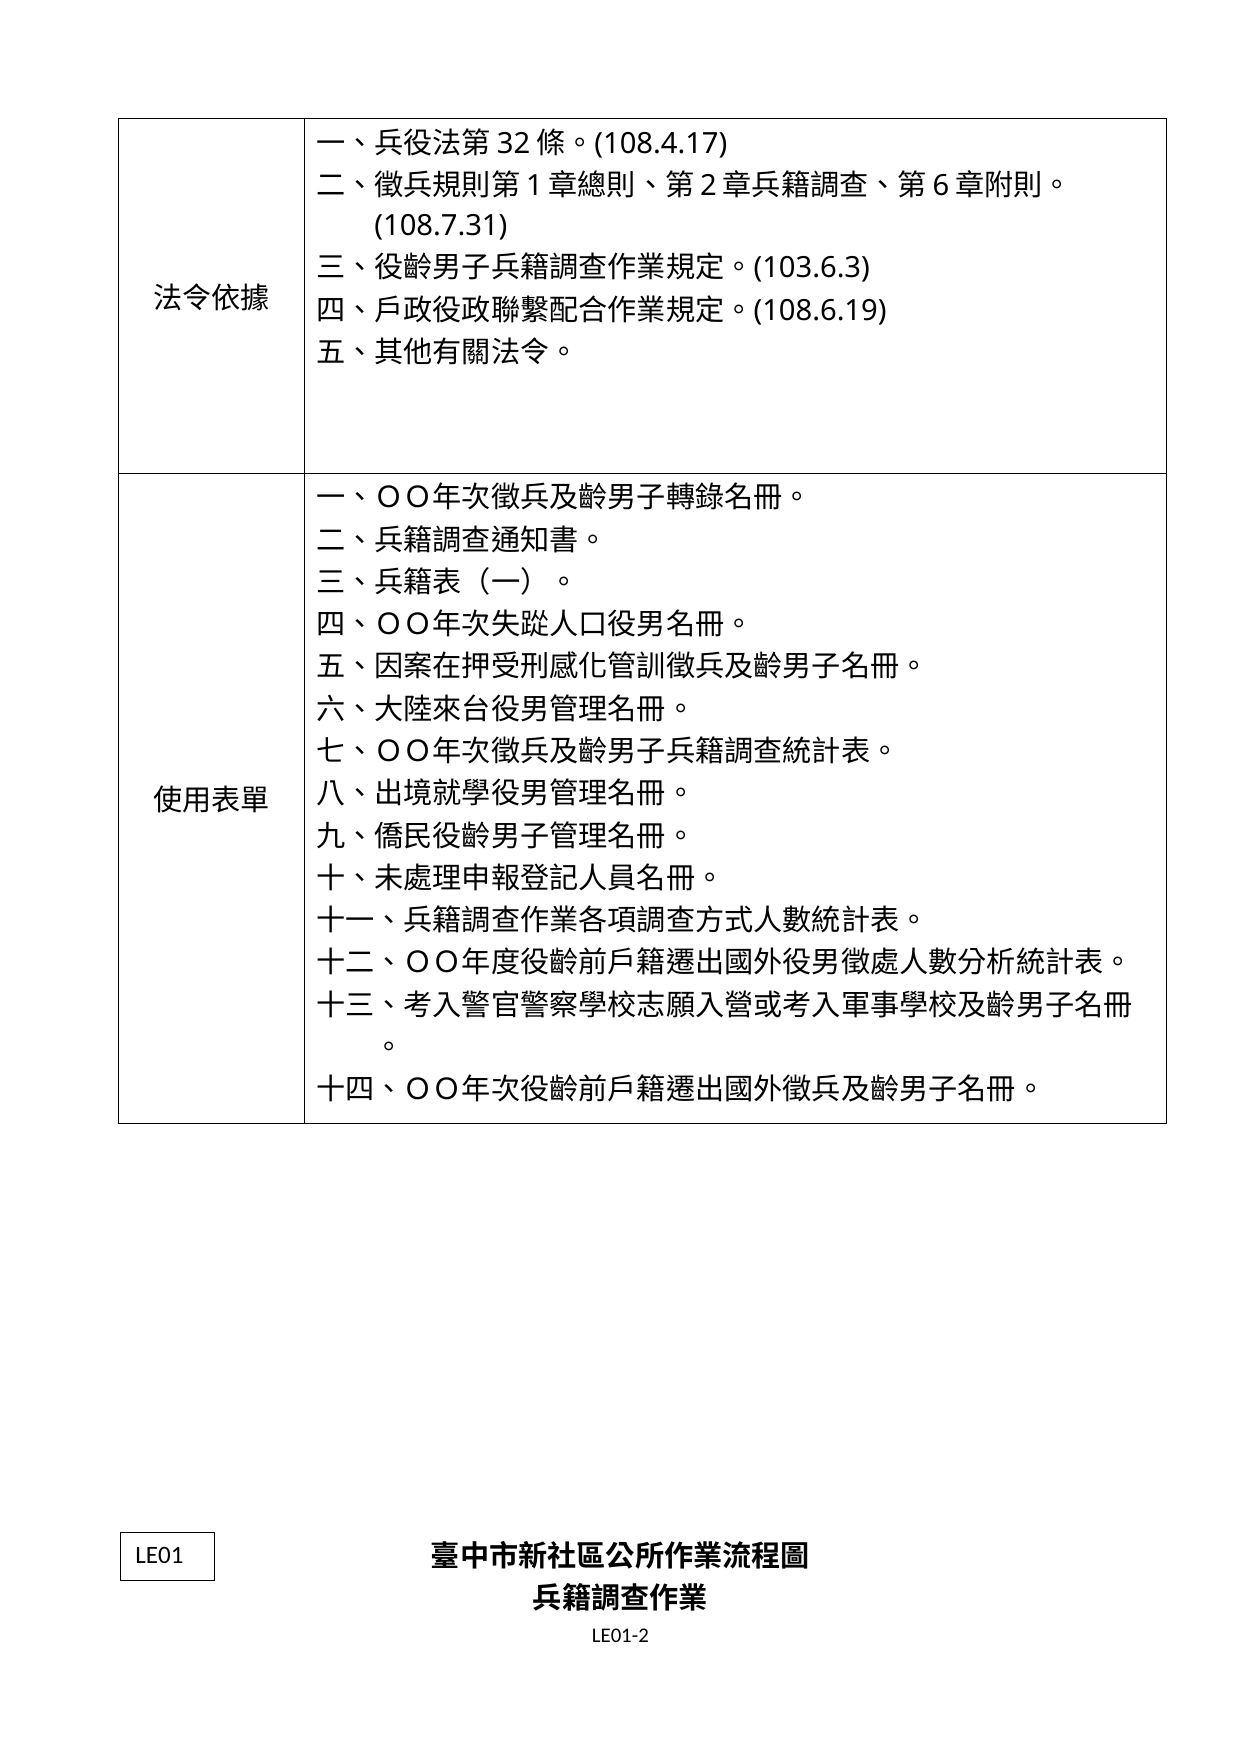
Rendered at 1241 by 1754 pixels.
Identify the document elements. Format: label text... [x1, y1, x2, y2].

table_cell 一、兵役法第32條。(108.4.17) 二、徵兵規則第1章總則、第2章兵籍調查、第6章附則。(108.7.31) 三、役齡男子兵籍調查作業規定。(103.6.3) 四、戶政役政聯繫配合作業規定。(108.6.19) 五、其他有關法令。 [305, 119, 1166, 473]
text 兵籍調查作業 [118, 1574, 1122, 1617]
table_cell 使用表單 [119, 474, 304, 1122]
table_cell 法令依據 [119, 119, 304, 473]
table_cell 一、ＯＯ年次徵兵及齡男子轉錄名冊。 二、兵籍調查通知書。 三、兵籍表（一）。 四、ＯＯ年次失踨人口役男名冊。 五、因案在押受刑感化管訓徵兵及齡男子名冊。 六、大陸來台役男管理名冊。 七、ＯＯ年次徵兵及齡男子兵籍調查統計表。 八、出境就學役男管理名冊。 九、僑民役齡男子管理名冊。 十、未處理申報登記人員名冊。 十一、兵籍調查作業各項調查方式人數統計表。 十二、ＯＯ年度役齡前戶籍遷出國外役男徵處人數分析統計表。 十三、考入警官警察學校志願入營或考入軍事學校及齡男子名冊 。 十四、ＯＯ年次役齡前戶籍遷出國外徵兵及齡男子名冊。 [305, 474, 1166, 1122]
text LE01 [135, 1540, 199, 1569]
text 臺中市新社區公所作業流程圖 [215, 1532, 1122, 1574]
